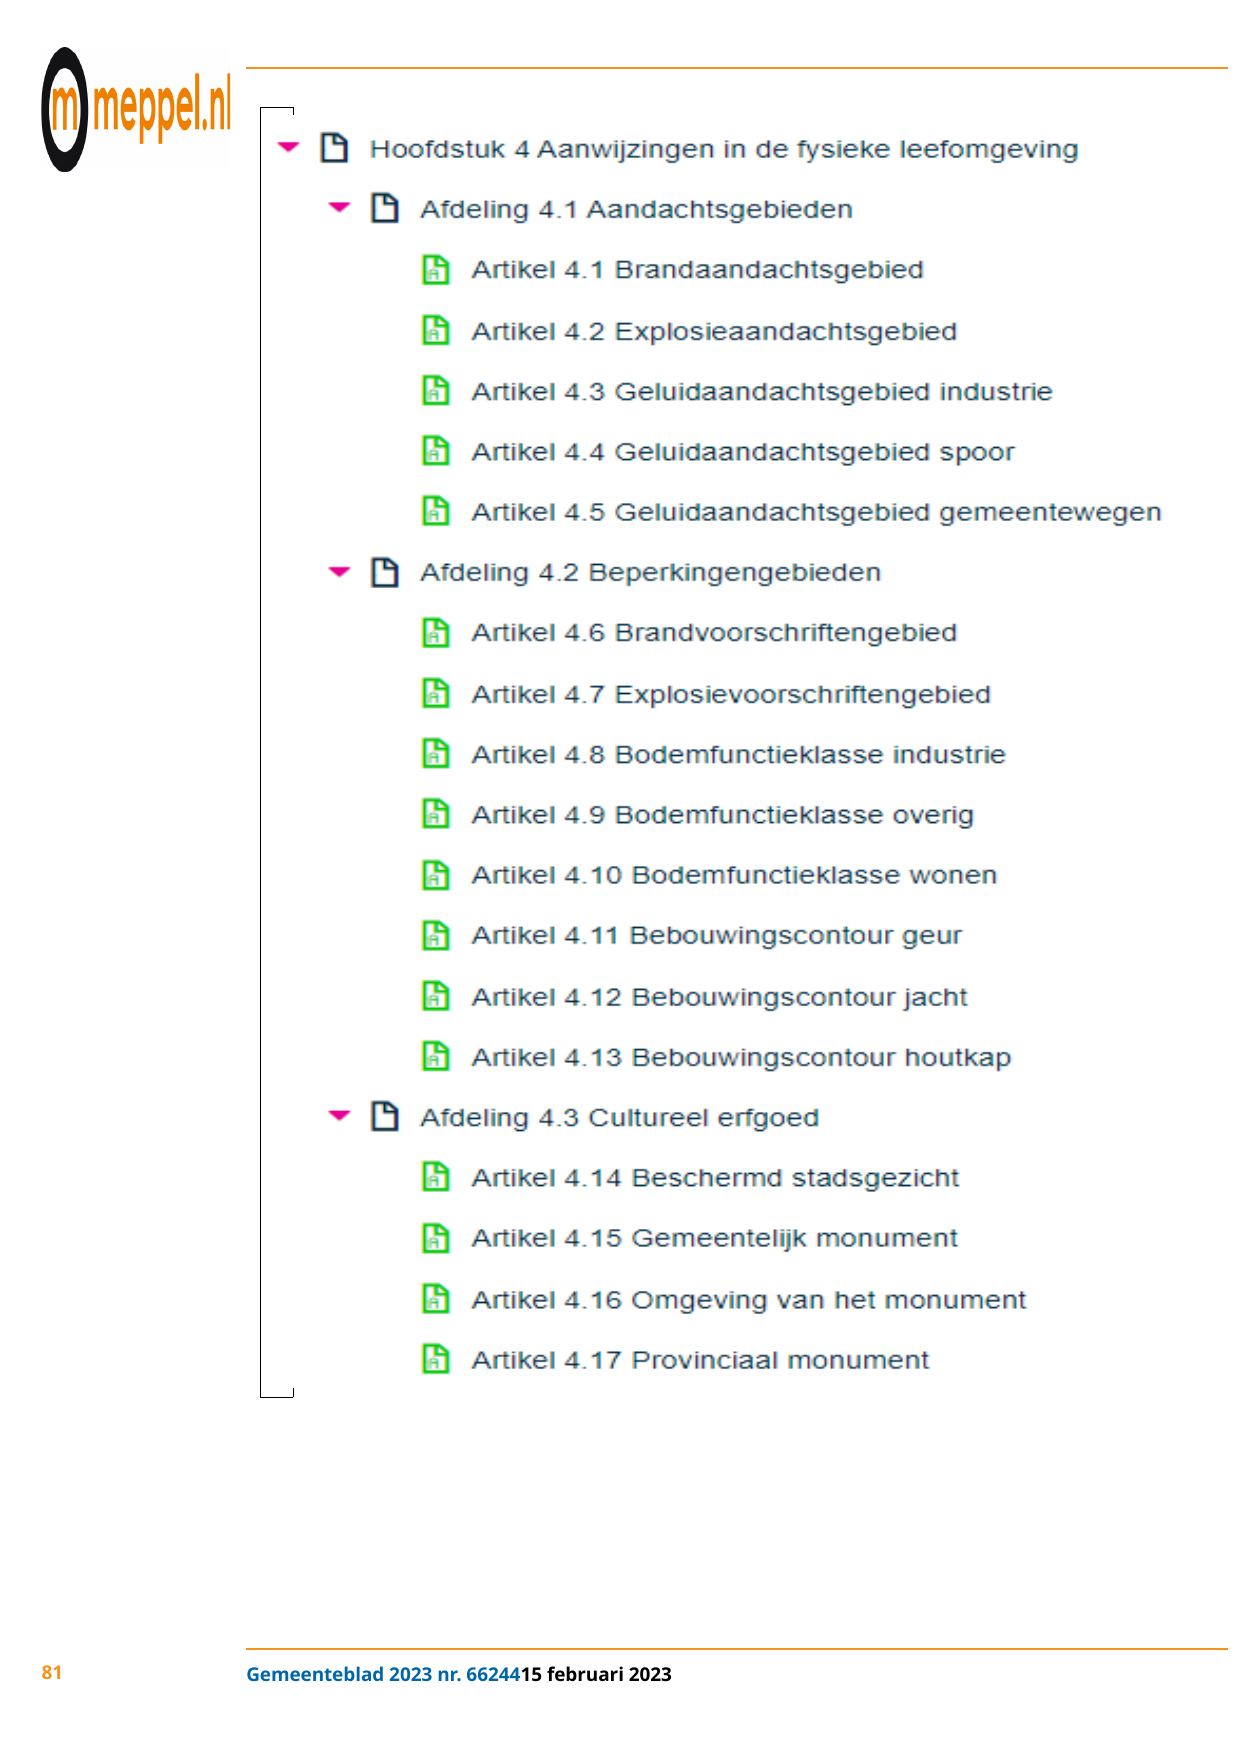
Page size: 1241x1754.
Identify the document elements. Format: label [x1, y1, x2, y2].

picture [41, 47, 231, 172]
picture [268, 115, 1173, 1388]
